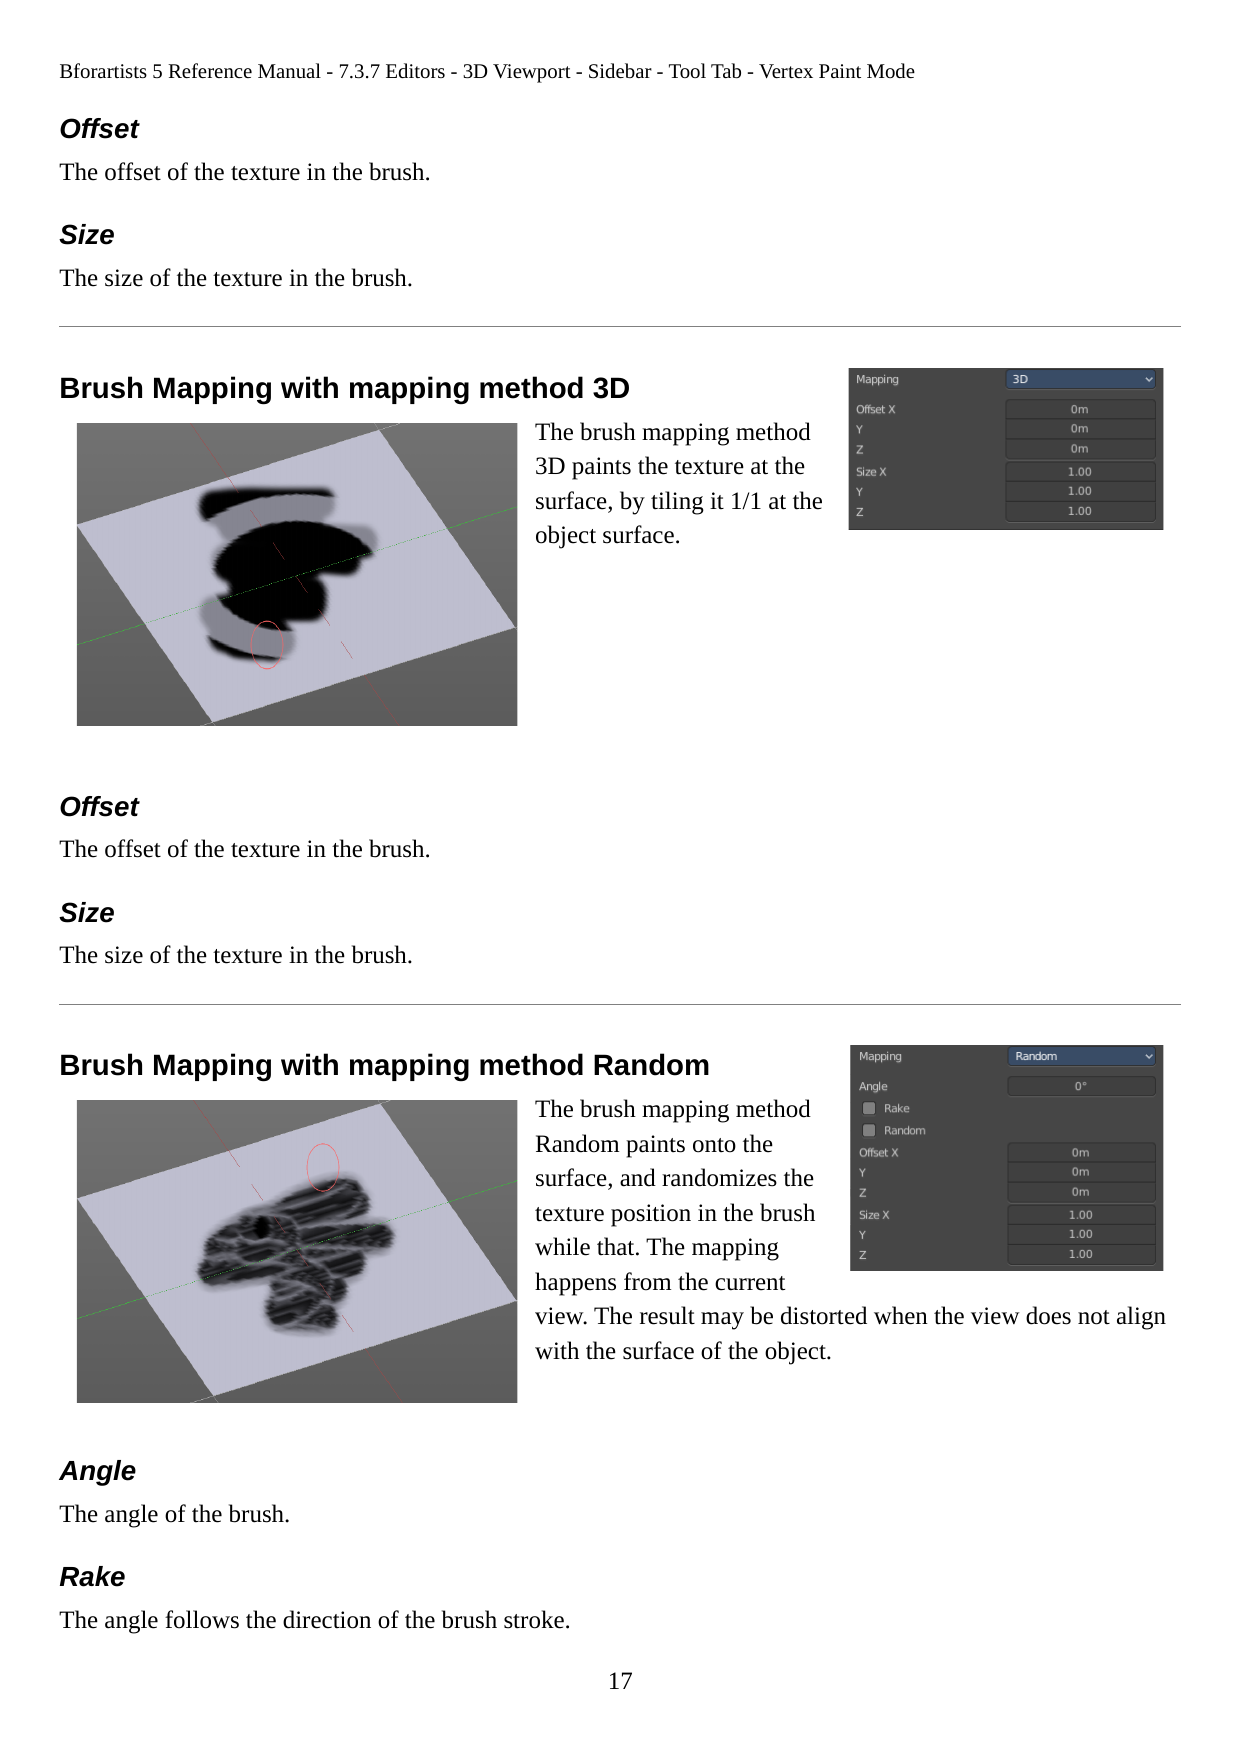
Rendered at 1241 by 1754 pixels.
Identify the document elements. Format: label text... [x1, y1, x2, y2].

text The size of the texture in the brush. [59, 940, 1181, 969]
text The angle of the brush. [59, 1499, 1181, 1528]
picture [76, 423, 518, 726]
text The brush mapping method Random paints onto the surface, and randomizes the texture position in the brush while that. The mapping happens from the current view. The result may be distorted when the view does not align with the surface of the object. [59, 1094, 1181, 1364]
subtitle Offset [59, 790, 1181, 822]
subtitle Rake [59, 1561, 1181, 1593]
picture [850, 1045, 1164, 1271]
subtitle Offset [59, 113, 1181, 144]
text The offset of the texture in the brush. [59, 834, 1181, 863]
subtitle Brush Mapping with mapping method Random [59, 1048, 850, 1082]
text The brush mapping method 3D paints the texture at the surface, by tiling it 1/1 at the object surface. [59, 417, 1181, 549]
text The size of the texture in the brush. [59, 263, 1181, 292]
picture [76, 1100, 518, 1403]
subtitle Size [59, 218, 1181, 250]
subtitle Brush Mapping with mapping method 3D [59, 371, 848, 404]
subtitle Angle [59, 1455, 1181, 1487]
picture [848, 368, 1164, 530]
subtitle Size [59, 896, 1181, 928]
text The offset of the texture in the brush. [59, 157, 1181, 186]
text The angle follows the direction of the brush stroke. [59, 1605, 1181, 1634]
